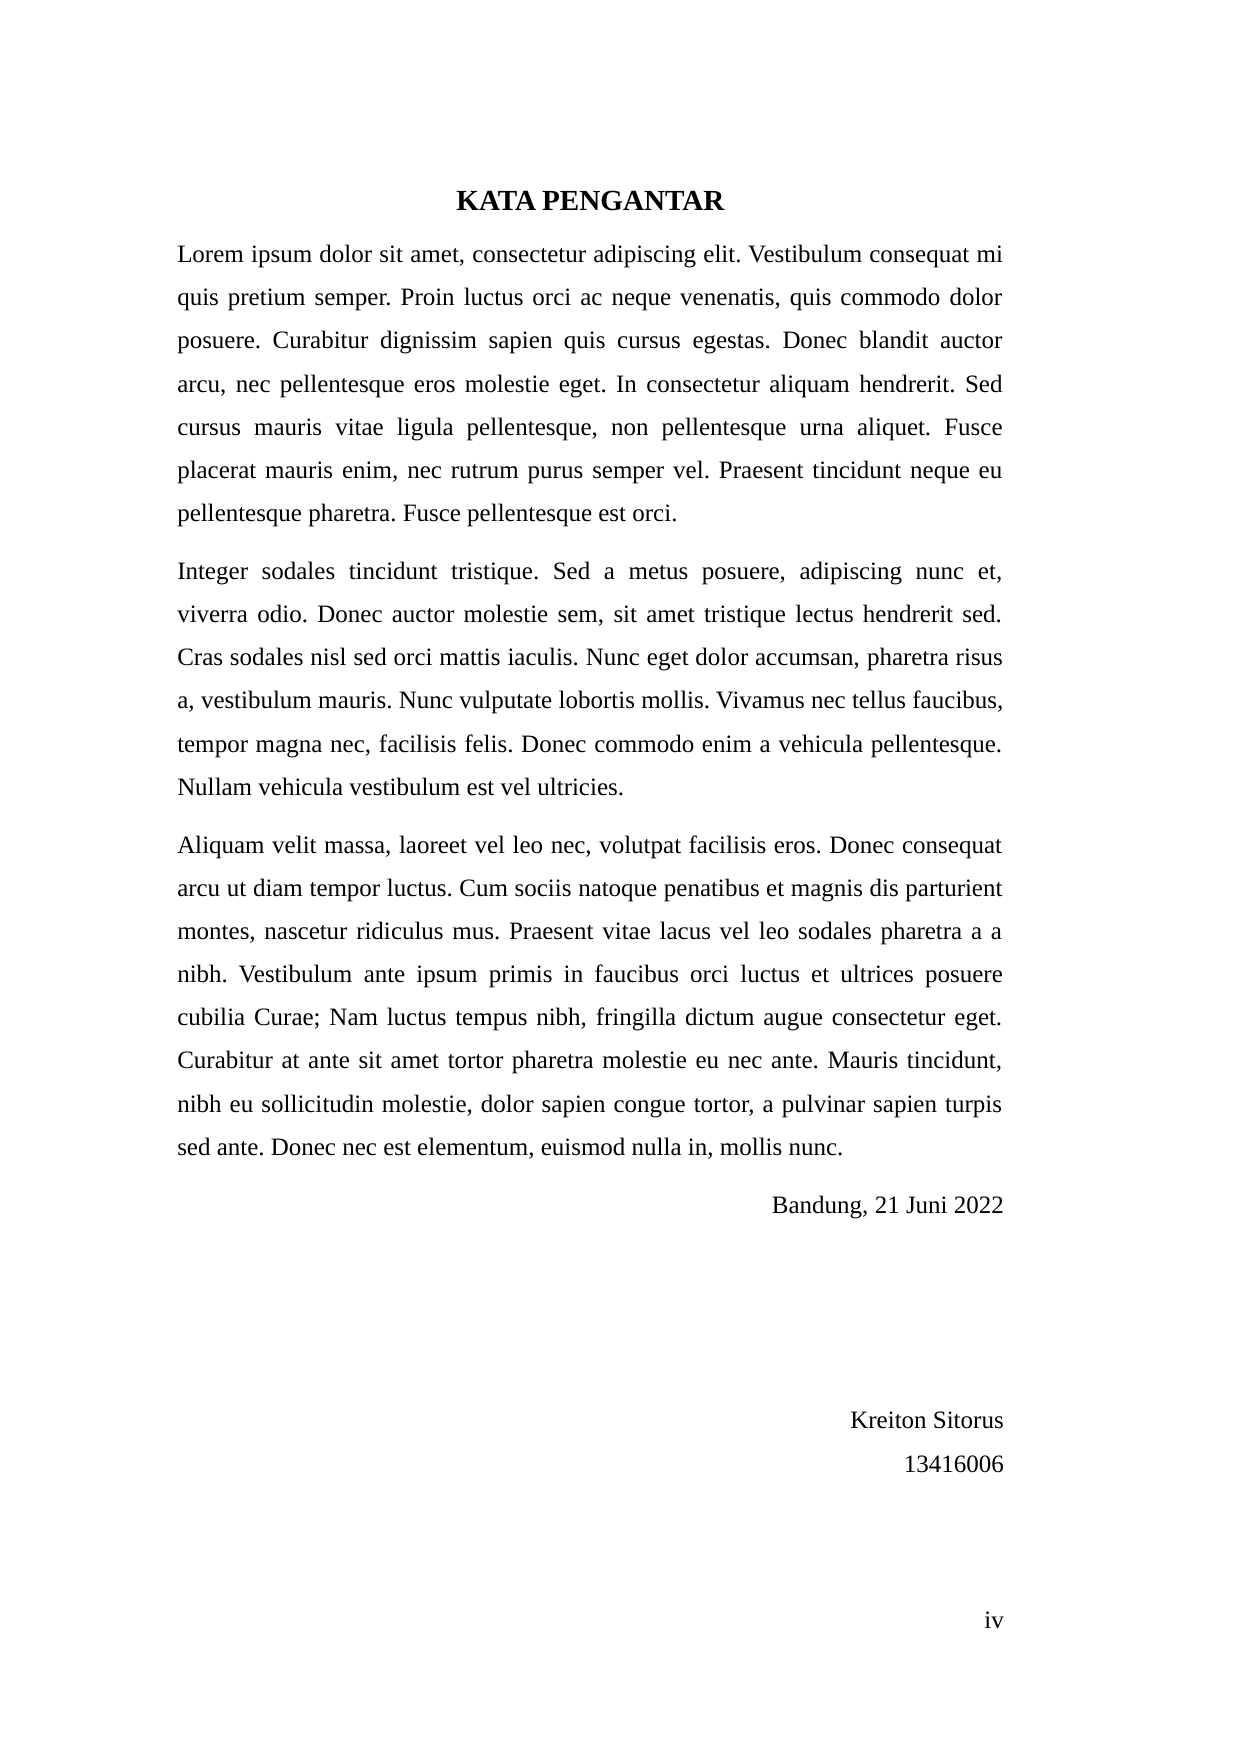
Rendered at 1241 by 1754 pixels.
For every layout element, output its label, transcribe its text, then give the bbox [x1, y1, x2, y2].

text Aliquam velit massa, laoreet vel leo nec, volutpat facilisis eros. Donec consequat arcu ut diam tempor luctus. Cum sociis natoque penatibus et magnis dis parturient montes, nascetur ridiculus mus. Praesent vitae lacus vel leo sodales pharetra a a nibh. Vestibulum ante ipsum primis in faucibus orci luctus et ultrices posuere cubilia Curae; Nam luctus tempus nibh, fringilla dictum augue consectetur eget. Curabitur at ante sit amet tortor pharetra molestie eu nec ante. Mauris tincidunt, nibh eu sollicitudin molestie, dolor sapien congue tortor, a pulvinar sapien turpis sed ante. Donec nec est elementum, euismod nulla in, mollis nunc. [177, 830, 1003, 1161]
text Lorem ipsum dolor sit amet, consectetur adipiscing elit. Vestibulum consequat mi quis pretium semper. Proin luctus orci ac neque venenatis, quis commodo dolor posuere. Curabitur dignissim sapien quis cursus egestas. Donec blandit auctor arcu, nec pellentesque eros molestie eget. In consectetur aliquam hendrerit. Sed cursus mauris vitae ligula pellentesque, non pellentesque urna aliquet. Fusce placerat mauris enim, nec rutrum purus semper vel. Praesent tincidunt neque eu pellentesque pharetra. Fusce pellentesque est orci. [177, 239, 1003, 527]
subtitle Kata Pengantar [177, 183, 1003, 217]
text Integer sodales tincidunt tristique. Sed a metus posuere, adipiscing nunc et, viverra odio. Donec auctor molestie sem, sit amet tristique lectus hendrerit sed. Cras sodales nisl sed orci mattis iaculis. Nunc eget dolor accumsan, pharetra risus a, vestibulum mauris. Nunc vulputate lobortis mollis. Vivamus nec tellus faucibus, tempor magna nec, facilisis felis. Donec commodo enim a vehicula pellentesque. Nullam vehicula vestibulum est vel ultricies. [177, 556, 1003, 801]
text Bandung, 21 Juni 2022 Kreiton Sitorus 13416006 [177, 1190, 1003, 1477]
